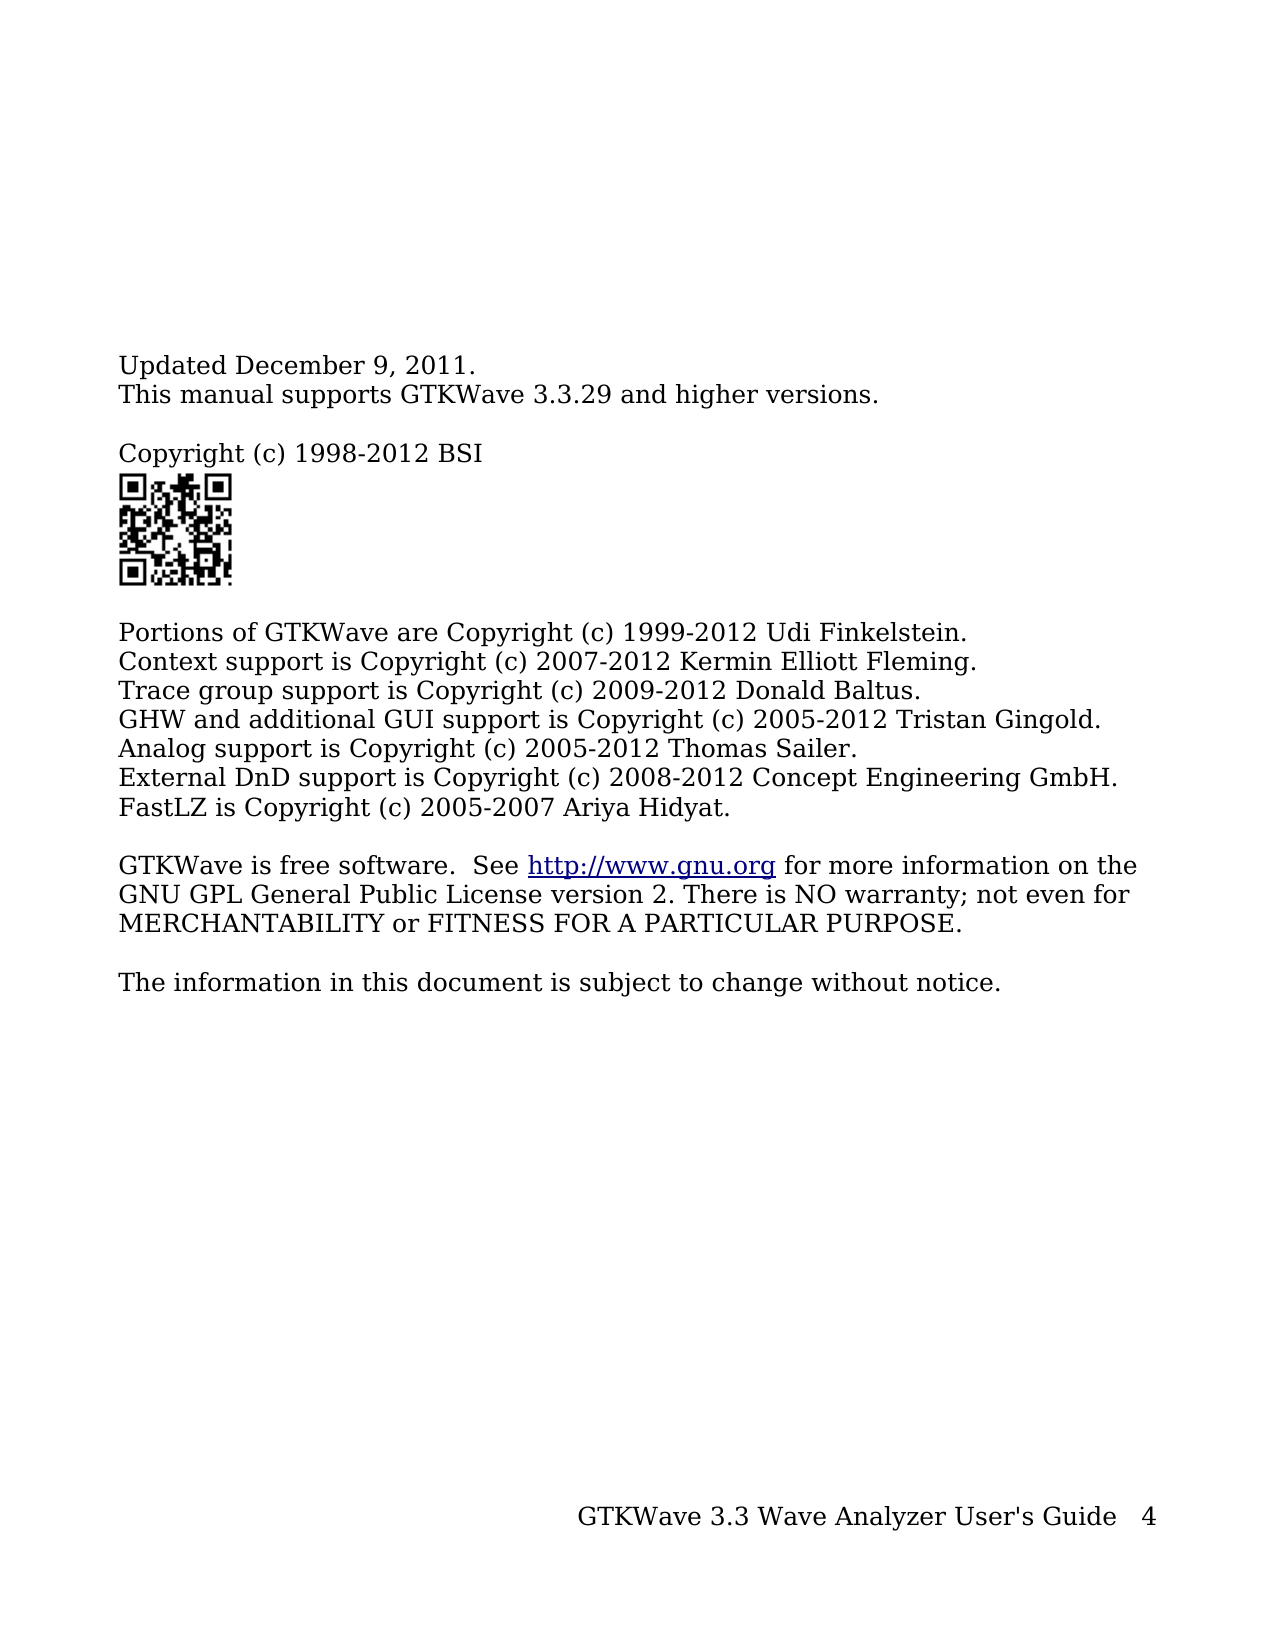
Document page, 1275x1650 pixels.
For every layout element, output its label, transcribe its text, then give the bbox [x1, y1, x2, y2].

text GHW and additional GUI support is Copyright (c) 2005-2012 Tristan Gingold. [118, 705, 1157, 734]
text Updated December 9, 2011. [118, 351, 1157, 381]
text Analog support is Copyright (c) 2005-2012 Thomas Sailer. [118, 734, 1157, 763]
picture [116, 469, 235, 589]
text Portions of GTKWave are Copyright (c) 1999-2012 Udi Finkelstein. [118, 618, 1157, 647]
text Trace group support is Copyright (c) 2009-2012 Donald Baltus. [118, 676, 1157, 705]
text External DnD support is Copyright (c) 2008-2012 Concept Engineering GmbH. [118, 763, 1157, 793]
text GTKWave is free software. See http://www.gnu.org for more information on the GNU GPL General Public License version 2. There is NO warranty; not even for MERCHANTABILITY or FITNESS FOR A PARTICULAR PURPOSE. [118, 851, 1157, 938]
text Context support is Copyright (c) 2007-2012 Kermin Elliott Fleming. [118, 647, 1157, 676]
text Copyright (c) 1998-2012 BSI [118, 439, 1157, 468]
text FastLZ is Copyright (c) 2005-2007 Ariya Hidyat. [118, 793, 1157, 822]
text The information in this document is subject to change without notice. [118, 968, 1157, 997]
text This manual supports GTKWave 3.3.29 and higher versions. [118, 381, 1157, 410]
